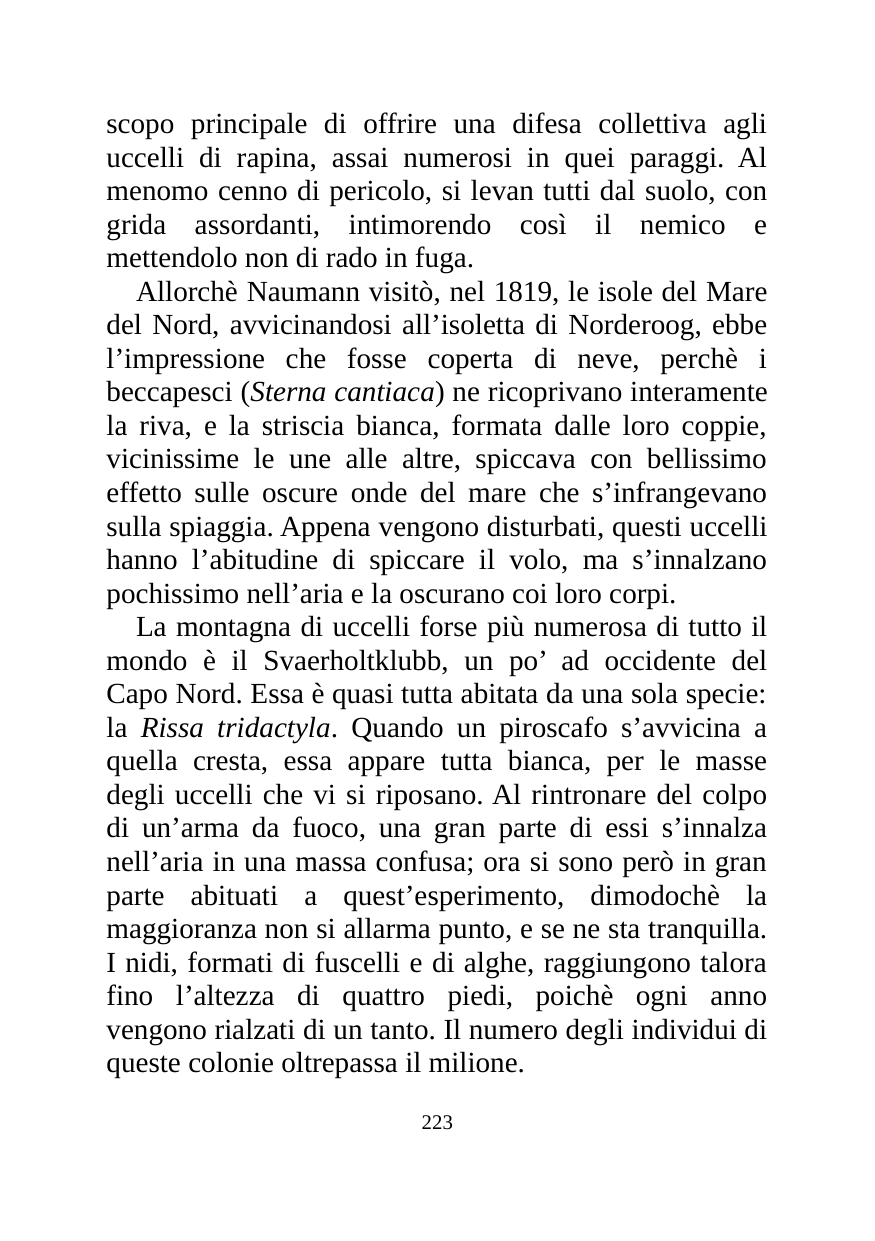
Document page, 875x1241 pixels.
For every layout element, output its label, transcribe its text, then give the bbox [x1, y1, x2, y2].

text La montagna di uccelli forse più numerosa di tutto il mondo è il Svaerholtklubb, un po’ ad occidente del Capo Nord. Essa è quasi tutta abitata da una sola specie: la Rissa tridactyla. Quando un piroscafo s’avvicina a quella cresta, essa appare tutta bianca, per le masse degli uccelli che vi si riposano. Al rintronare del colpo di un’arma da fuoco, una gran parte di essi s’innalza nell’aria in una massa confusa; ora si sono però in gran parte abituati a quest’esperimento, dimodochè la maggioranza non si allarma punto, e se ne sta tranquilla. I nidi, formati di fuscelli e di alghe, raggiungono talora fino l’altezza di quattro piedi, poichè ogni anno vengono rialzati di un tanto. Il numero degli individui di queste colonie oltrepassa il milione. [106, 609, 768, 1079]
text scopo principale di offrire una difesa collettiva agli uccelli di rapina, assai numerosi in quei paraggi. Al menomo cenno di pericolo, si levan tutti dal suolo, con grida assordanti, intimorendo così il nemico e mettendolo non di rado in fuga. [106, 106, 768, 274]
text Allorchè Naumann visitò, nel 1819, le isole del Mare del Nord, avvicinandosi all’isoletta di Norderoog, ebbe l’impressione che fosse coperta di neve, perchè i beccapesci (Sterna cantiaca) ne ricoprivano interamente la riva, e la striscia bianca, formata dalle loro coppie, vicinissime le une alle altre, spiccava con bellissimo effetto sulle oscure onde del mare che s’infrangevano sulla spiaggia. Appena vengono disturbati, questi uccelli hanno l’abitudine di spiccare il volo, ma s’innalzano pochissimo nell’aria e la oscurano coi loro corpi. [106, 274, 768, 609]
